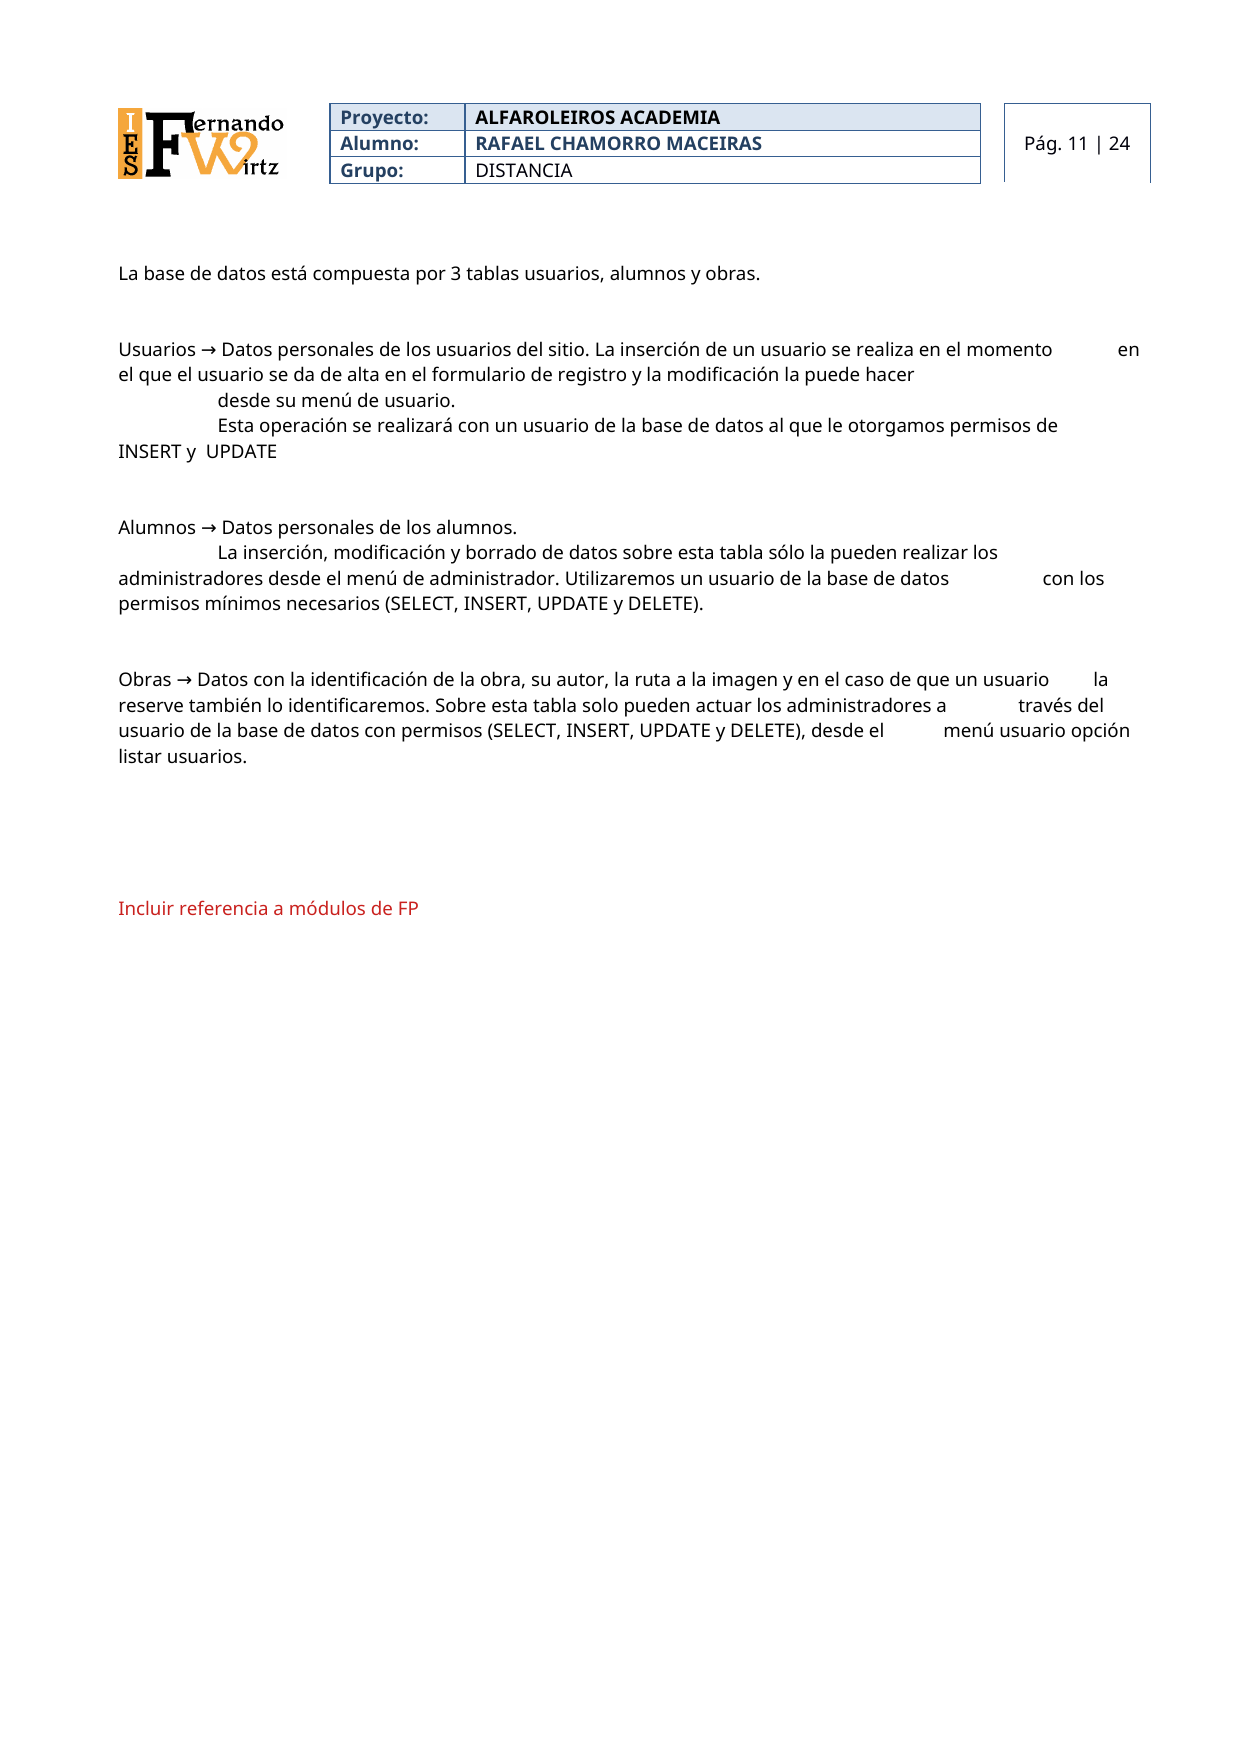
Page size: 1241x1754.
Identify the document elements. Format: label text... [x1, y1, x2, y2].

text Usuarios → Datos personales de los usuarios del sitio. La inserción de un usuario se realiza en el momento en el que el usuario se da de alta en el formulario de registro y la modificación la puede hacer desde su menú de usuario. Esta operación se realizará con un usuario de la base de datos al que le otorgamos permisos de INSERT y UPDATE [118, 336, 1152, 463]
text Incluir referencia a módulos de FP [118, 895, 1152, 921]
text Alumnos → Datos personales de los alumnos. La inserción, modificación y borrado de datos sobre esta tabla sólo la pueden realizar los administradores desde el menú de administrador. Utilizaremos un usuario de la base de datos con los permisos mínimos necesarios (SELECT, INSERT, UPDATE y DELETE). [118, 514, 1152, 616]
text Obras → Datos con la identificación de la obra, su autor, la ruta a la imagen y en el caso de que un usuario la reserve también lo identificaremos. Sobre esta tabla solo pueden actuar los administradores a través del usuario de la base de datos con permisos (SELECT, INSERT, UPDATE y DELETE), desde el menú usuario opción listar usuarios. [118, 667, 1152, 769]
text La base de datos está compuesta por 3 tablas usuarios, alumnos y obras. [118, 260, 1152, 285]
picture [118, 108, 287, 179]
